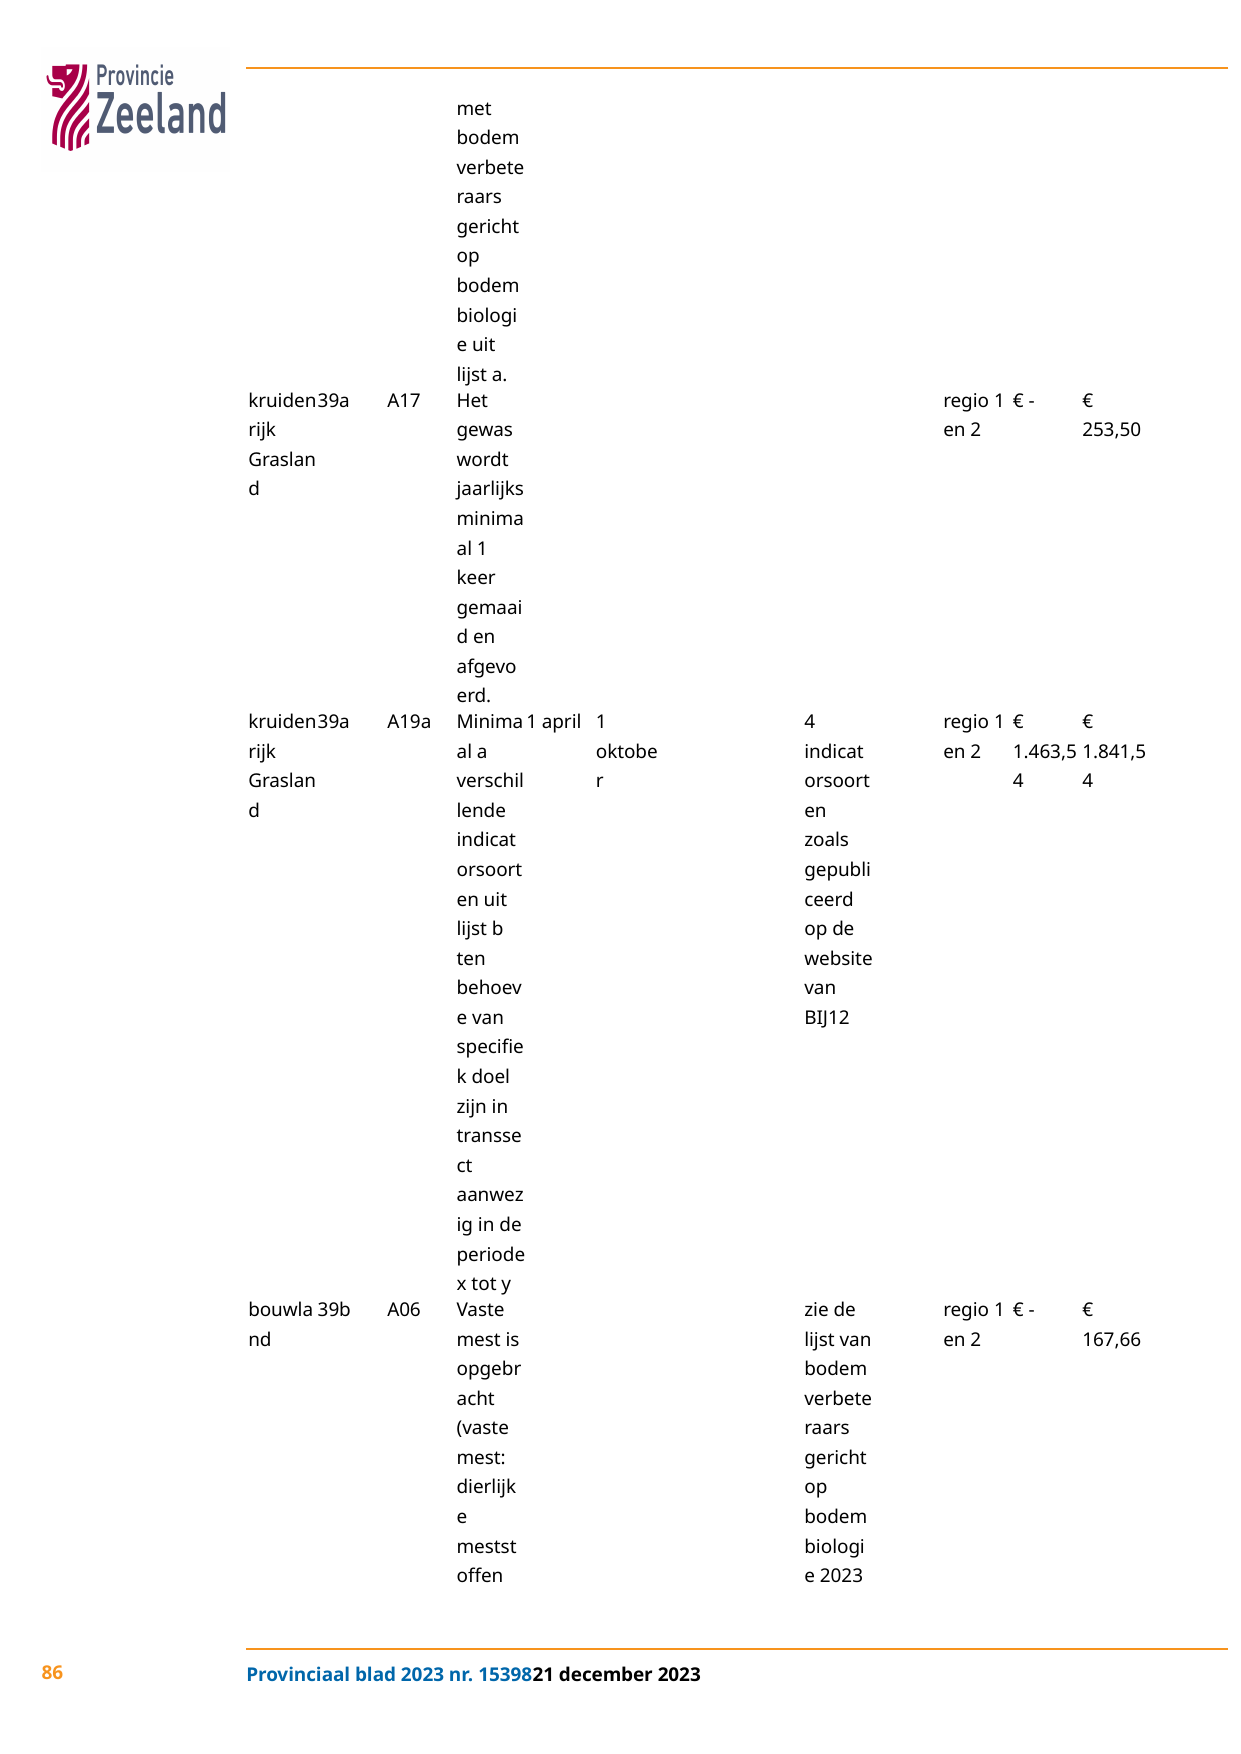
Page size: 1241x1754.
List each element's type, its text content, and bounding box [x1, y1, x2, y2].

table_cell [665, 387, 734, 708]
table_cell A06 [387, 1296, 456, 1588]
table_cell [874, 387, 943, 708]
table_cell € - [1013, 387, 1082, 708]
table_cell [387, 95, 456, 387]
table_cell regio 1 en 2 [943, 387, 1013, 708]
table_cell € 253,50 [1082, 387, 1152, 708]
table_cell [318, 95, 387, 387]
table_cell [248, 95, 317, 387]
table_cell € 1.841,54 [1082, 708, 1152, 1296]
table_cell € 1.463,54 [1013, 708, 1082, 1296]
table_cell Vaste mest is opgebracht (vaste mest: dierlijke meststoffen [456, 1296, 526, 1588]
table_cell [665, 95, 734, 387]
table_cell [1013, 95, 1082, 387]
table_cell [804, 95, 873, 387]
table_cell [735, 708, 804, 1296]
table_cell 4 indicatorsoorten zoals gepubliceerd op de website van BIJ12 [804, 708, 873, 1296]
table_cell kruidenrijk Grasland [248, 708, 317, 1296]
table_cell [874, 1296, 943, 1588]
table_cell zie de lijst van bodemverbeteraars gericht op bodembiologie 2023 [804, 1296, 873, 1588]
table_cell A19a [387, 708, 456, 1296]
table_cell 1 april [526, 708, 596, 1296]
table_cell Minimaal a verschillende indicatorsoorten uit lijst b ten behoeve van specifiek doel zijn in transsect aanwezig in de periode x tot y [456, 708, 526, 1296]
table_cell € - [1013, 1296, 1082, 1588]
table_cell [596, 387, 665, 708]
table_cell [943, 95, 1013, 387]
table_cell [526, 95, 596, 387]
table_cell [874, 95, 943, 387]
table_cell met bodemverbeteraars gericht op bodembiologie uit lijst a. [456, 95, 526, 387]
table_cell A17 [387, 387, 456, 708]
table_cell [596, 1296, 665, 1588]
table_cell bouwland [248, 1296, 317, 1588]
table_cell 39a [318, 708, 387, 1296]
picture [41, 47, 231, 172]
table_cell 1 oktober [596, 708, 665, 1296]
table_cell regio 1 en 2 [943, 1296, 1013, 1588]
table_cell [1082, 95, 1152, 387]
table_cell € 167,66 [1082, 1296, 1152, 1588]
table_cell 39a [318, 387, 387, 708]
table_cell [735, 387, 804, 708]
table_cell [735, 1296, 804, 1588]
table_cell [526, 1296, 596, 1588]
table_cell [665, 708, 734, 1296]
table_cell regio 1 en 2 [943, 708, 1013, 1296]
table_cell [665, 1296, 734, 1588]
table_cell [526, 387, 596, 708]
table_cell [596, 95, 665, 387]
table_cell Het gewas wordt jaarlijks minimaal 1 keer gemaaid en afgevoerd. [456, 387, 526, 708]
table_cell 39b [318, 1296, 387, 1588]
table_cell [735, 95, 804, 387]
table_cell [804, 387, 873, 708]
table_cell kruidenrijk Grasland [248, 387, 317, 708]
table_cell [874, 708, 943, 1296]
